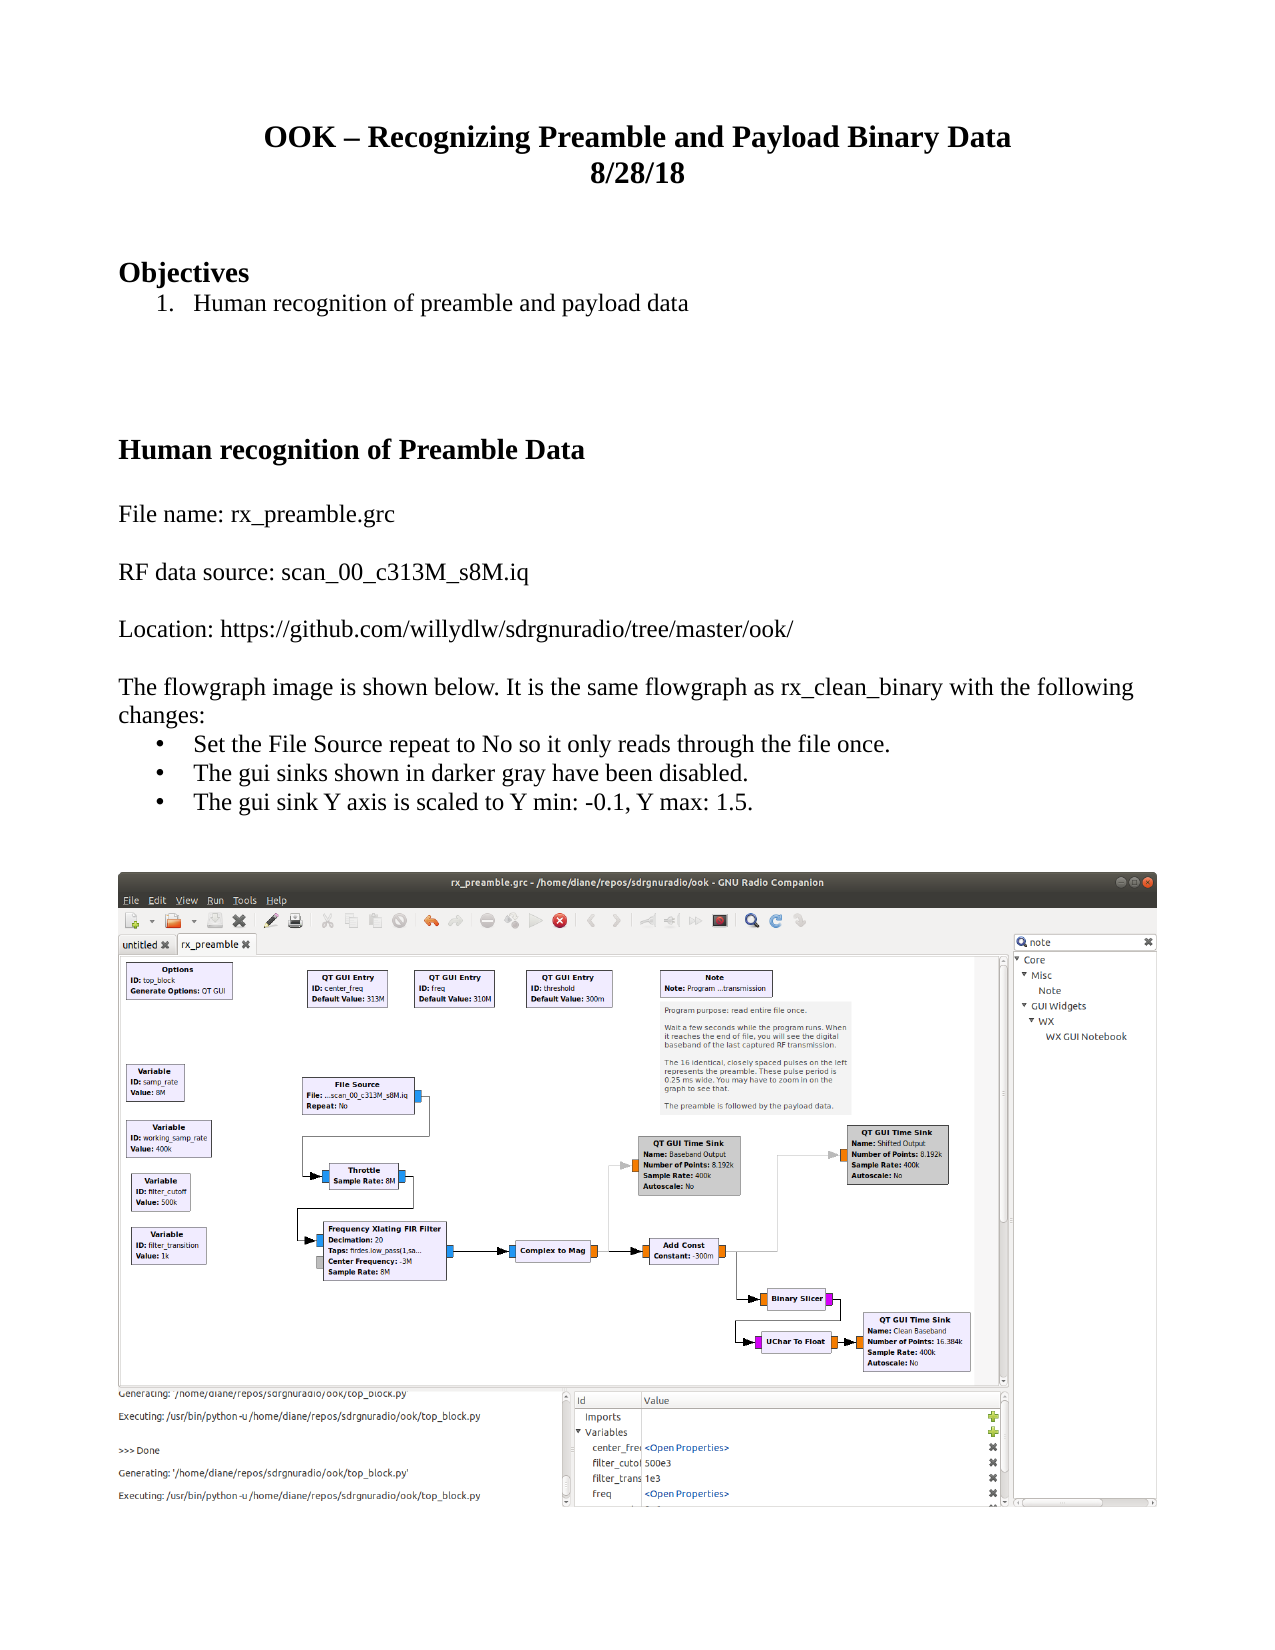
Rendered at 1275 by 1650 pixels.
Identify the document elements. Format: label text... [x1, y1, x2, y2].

list The gui sink Y axis is scaled to Y min: -0.1, Y max: 1.5. [156, 787, 1157, 815]
text Location: https://github.com/willydlw/sdrgnuradio/tree/master/ook/ [118, 614, 1157, 643]
text 8/28/18 [118, 154, 1157, 190]
text File name: rx_preamble.grc [118, 499, 1157, 528]
text Objectives [118, 255, 1157, 288]
list Human recognition of preamble and payload data [156, 288, 1157, 317]
list Set the File Source repeat to No so it only reads through the file once. [156, 729, 1157, 758]
picture [118, 872, 1157, 1507]
text OOK – Recognizing Preamble and Payload Binary Data [118, 118, 1157, 154]
text Human recognition of Preamble Data [118, 432, 1157, 466]
list The gui sinks shown in darker gray have been disabled. [156, 758, 1157, 787]
text RF data source: scan_00_c313M_s8M.iq [118, 557, 1157, 585]
text The flowgraph image is shown below. It is the same flowgraph as rx_clean_binary with the following changes: [118, 672, 1157, 729]
